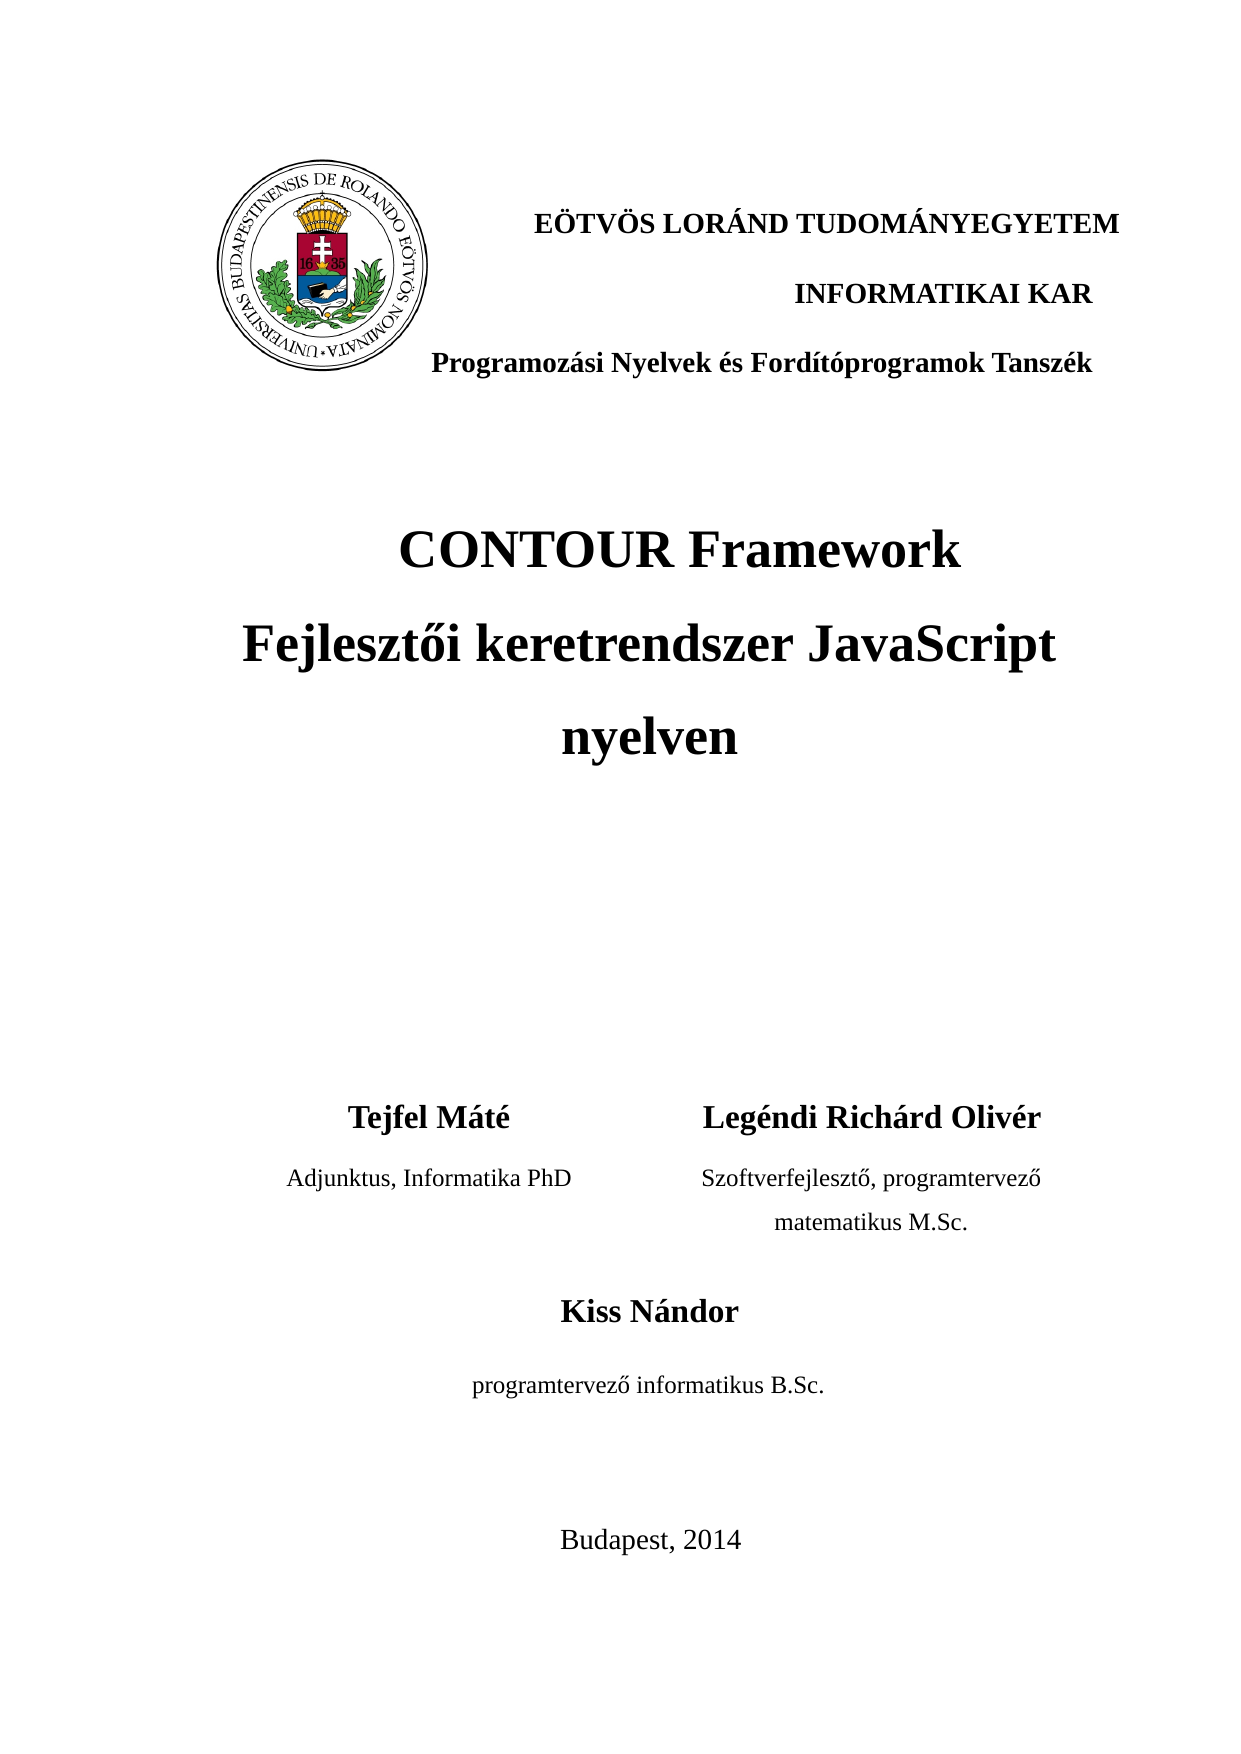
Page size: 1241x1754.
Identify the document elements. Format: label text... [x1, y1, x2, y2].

table_header Tejfel Máté Adjunktus, Informatika PhD [207, 1091, 649, 1250]
picture [209, 152, 435, 378]
text Budapest, 2014 [207, 1522, 1092, 1555]
table_cell Kiss Nándor programtervező informatikus B.Sc. [207, 1250, 1092, 1414]
text CONTOUR Framework Fejlesztői keretrendszer JavaScript nyelven [207, 517, 1092, 766]
table_header Legéndi Richárd Olivér Szoftverfejlesztő, programtervező matematikus M.Sc. [650, 1091, 1092, 1250]
